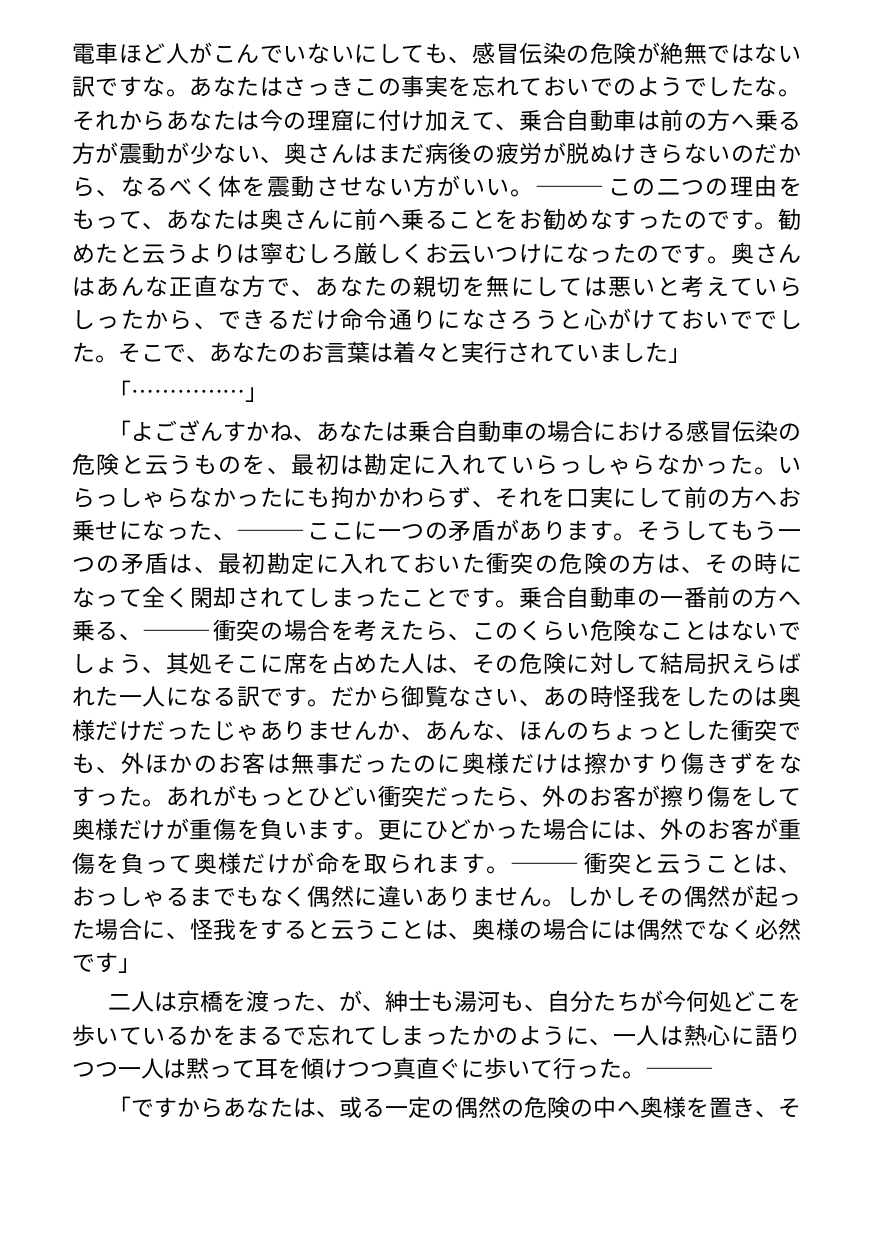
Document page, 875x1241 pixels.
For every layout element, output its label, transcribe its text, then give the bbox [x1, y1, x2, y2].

text 二人は京橋を渡った、が、紳士も湯河も、自分たちが今何処どこを歩いているかをまるで忘れてしまったかのように、一人は熱心に語りつつ一人は黙って耳を傾けつつ真直ぐに歩いて行った。――― [72, 984, 802, 1084]
text 電車ほど人がこんでいないにしても、感冒伝染の危険が絶無ではない訳ですな。あなたはさっきこの事実を忘れておいでのようでしたな。それからあなたは今の理窟に付け加えて、乗合自動車は前の方へ乗る方が震動が少ない、奥さんはまだ病後の疲労が脱ぬけきらないのだから、なるべく体を震動させない方がいい。―――この二つの理由をもって、あなたは奥さんに前へ乗ることをお勧めなすったのです。勧めたと云うよりは寧むしろ厳しくお云いつけになったのです。奥さんはあんな正直な方で、あなたの親切を無にしては悪いと考えていらしったから、できるだけ命令通りになさろうと心がけておいででした。そこで、あなたのお言葉は着々と実行されていました」 [72, 36, 802, 368]
text 「ですからあなたは、或る一定の偶然の危険の中へ奥様を置き、そ [72, 1090, 802, 1123]
text 「……………」 [72, 374, 802, 407]
text 「よござんすかね、あなたは乗合自動車の場合における感冒伝染の危険と云うものを、最初は勘定に入れていらっしゃらなかった。いらっしゃらなかったにも拘かかわらず、それを口実にして前の方へお乗せになった、―――ここに一つの矛盾があります。そうしてもう一つの矛盾は、最初勘定に入れておいた衝突の危険の方は、その時になって全く閑却されてしまったことです。乗合自動車の一番前の方へ乗る、―――衝突の場合を考えたら、このくらい危険なことはないでしょう、其処そこに席を占めた人は、その危険に対して結局択えらばれた一人になる訳です。だから御覧なさい、あの時怪我をしたのは奥様だけだったじゃありませんか、あんな、ほんのちょっとした衝突でも、外ほかのお客は無事だったのに奥様だけは擦かすり傷きずをなすった。あれがもっとひどい衝突だったら、外のお客が擦り傷をして奥様だけが重傷を負います。更にひどかった場合には、外のお客が重傷を負って奥様だけが命を取られます。―――衝突と云うことは、おっしゃるまでもなく偶然に違いありません。しかしその偶然が起った場合に、怪我をすると云うことは、奥様の場合には偶然でなく必然です」 [72, 413, 802, 978]
